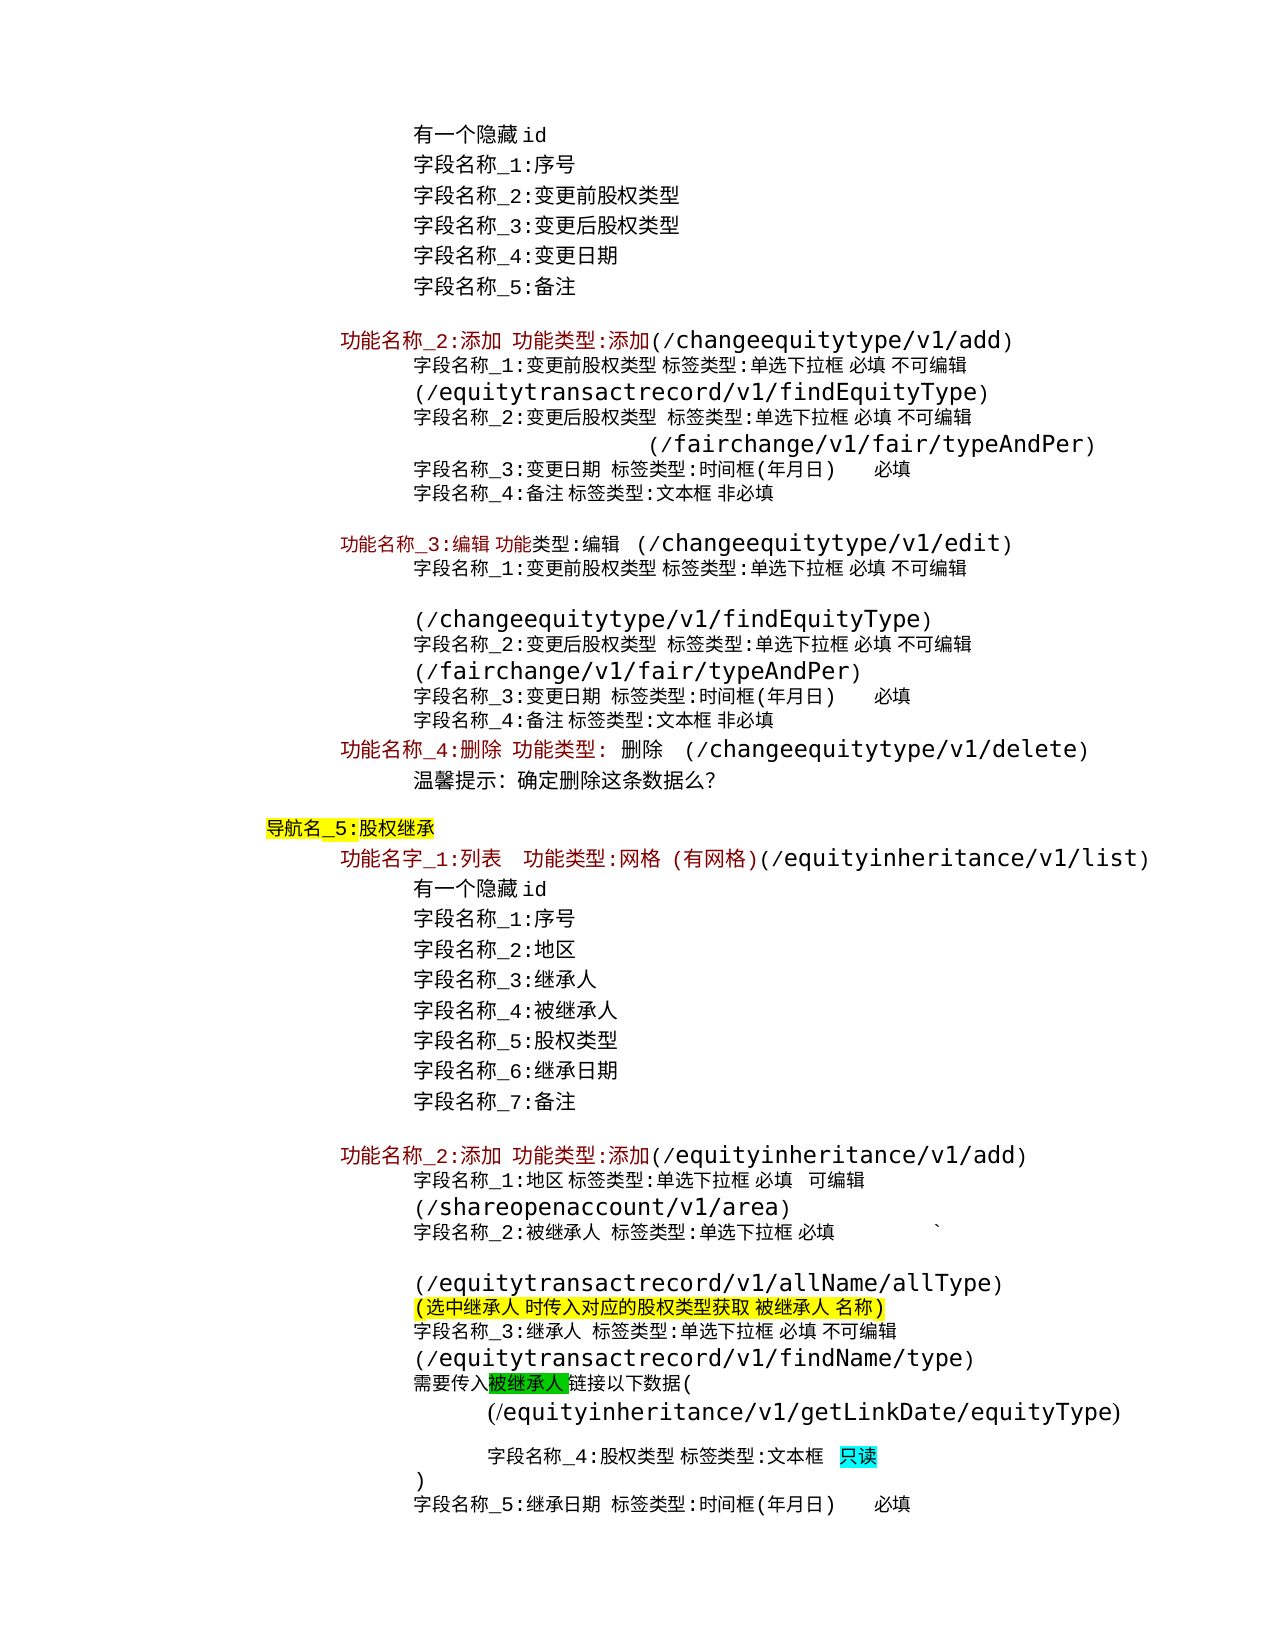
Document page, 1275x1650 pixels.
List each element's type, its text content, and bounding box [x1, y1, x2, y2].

text 字段名称_3:变更后股权类型 [118, 209, 1157, 240]
text 温馨提示：确定删除这条数据么？ [118, 764, 1157, 794]
text 字段名称_5:股权类型 [118, 1024, 1157, 1055]
text 字段名称_4:备注 标签类型:文本框 非必填 [118, 709, 1157, 733]
text 字段名称_4:被继承人 [118, 994, 1157, 1024]
text 字段名称_5:继承日期 标签类型:时间框(年月日) 必填 [118, 1493, 1157, 1517]
text 功能名称_4:删除 功能类型: 删除 (/changeequitytype/v1/delete) [118, 733, 1157, 764]
text 功能名字_1:列表 功能类型:网格 (有网格)(/equityinheritance/v1/list) [118, 842, 1157, 872]
text (/equitytransactrecord/v1/findEquityType) [118, 378, 1157, 407]
text 字段名称_3:变更日期 标签类型:时间框(年月日) 必填 [118, 686, 1157, 709]
text 字段名称_4:备注 标签类型:文本框 非必填 [118, 482, 1157, 506]
text 字段名称_7:备注 [118, 1085, 1157, 1116]
text 需要传入被继承人 链接以下数据( [118, 1373, 1157, 1397]
text 字段名称_1:序号 [118, 903, 1157, 933]
text 有一个隐藏id [118, 118, 1157, 148]
text 字段名称_2:变更前股权类型 [118, 179, 1157, 209]
text 字段名称_3:继承人 标签类型:单选下拉框 必填 不可编辑 [118, 1321, 1157, 1345]
text 功能名称_2:添加 功能类型:添加(/equityinheritance/v1/add) [118, 1139, 1157, 1169]
text 字段名称_1:地区 标签类型:单选下拉框 必填 可编辑 (/shareopenaccount/v1/area) [118, 1169, 1157, 1222]
text 字段名称_4:变更日期 [118, 240, 1157, 270]
text 字段名称_4:股权类型 标签类型:文本框 只读 [118, 1446, 1157, 1470]
text 字段名称_2:变更后股权类型 标签类型:单选下拉框 必填 不可编辑 [118, 407, 1157, 431]
text 字段名称_5:备注 [118, 270, 1157, 301]
text 字段名称_6:继承日期 [118, 1055, 1157, 1085]
text 字段名称_2:地区 [118, 933, 1157, 963]
text (/fairchange/v1/fair/typeAndPer) [118, 431, 1157, 459]
text ) [118, 1470, 1157, 1493]
text (选中继承人 时传入对应的股权类型获取 被继承人 名称) [118, 1297, 1157, 1321]
text 字段名称_3:继承人 [118, 963, 1157, 994]
text 有一个隐藏id [118, 872, 1157, 903]
text 导航名_5:股权继承 [118, 818, 1157, 842]
text 字段名称_2:被继承人 标签类型:单选下拉框 必填 ` (/equitytransactrecord/v1/allName/allType) [118, 1222, 1157, 1297]
text (/equityinheritance/v1/getLinkDate/equityType) [118, 1397, 1157, 1426]
text 字段名称_3:变更日期 标签类型:时间框(年月日) 必填 [118, 459, 1157, 482]
text 字段名称_1:序号 [118, 148, 1157, 179]
text 字段名称_1:变更前股权类型 标签类型:单选下拉框 必填 不可编辑 [118, 355, 1157, 378]
text 功能名称_3:编辑 功能类型:编辑 (/changeequitytype/v1/edit) [118, 530, 1157, 558]
text 字段名称_2:变更后股权类型 标签类型:单选下拉框 必填 不可编辑 [118, 634, 1157, 658]
text (/equitytransactrecord/v1/findName/type) [118, 1345, 1157, 1373]
text 功能名称_2:添加 功能类型:添加(/changeequitytype/v1/add) [118, 324, 1157, 355]
text (/fairchange/v1/fair/typeAndPer) [118, 658, 1157, 686]
text 字段名称_1:变更前股权类型 标签类型:单选下拉框 必填 不可编辑 (/changeequitytype/v1/findEquityType) [118, 558, 1157, 634]
